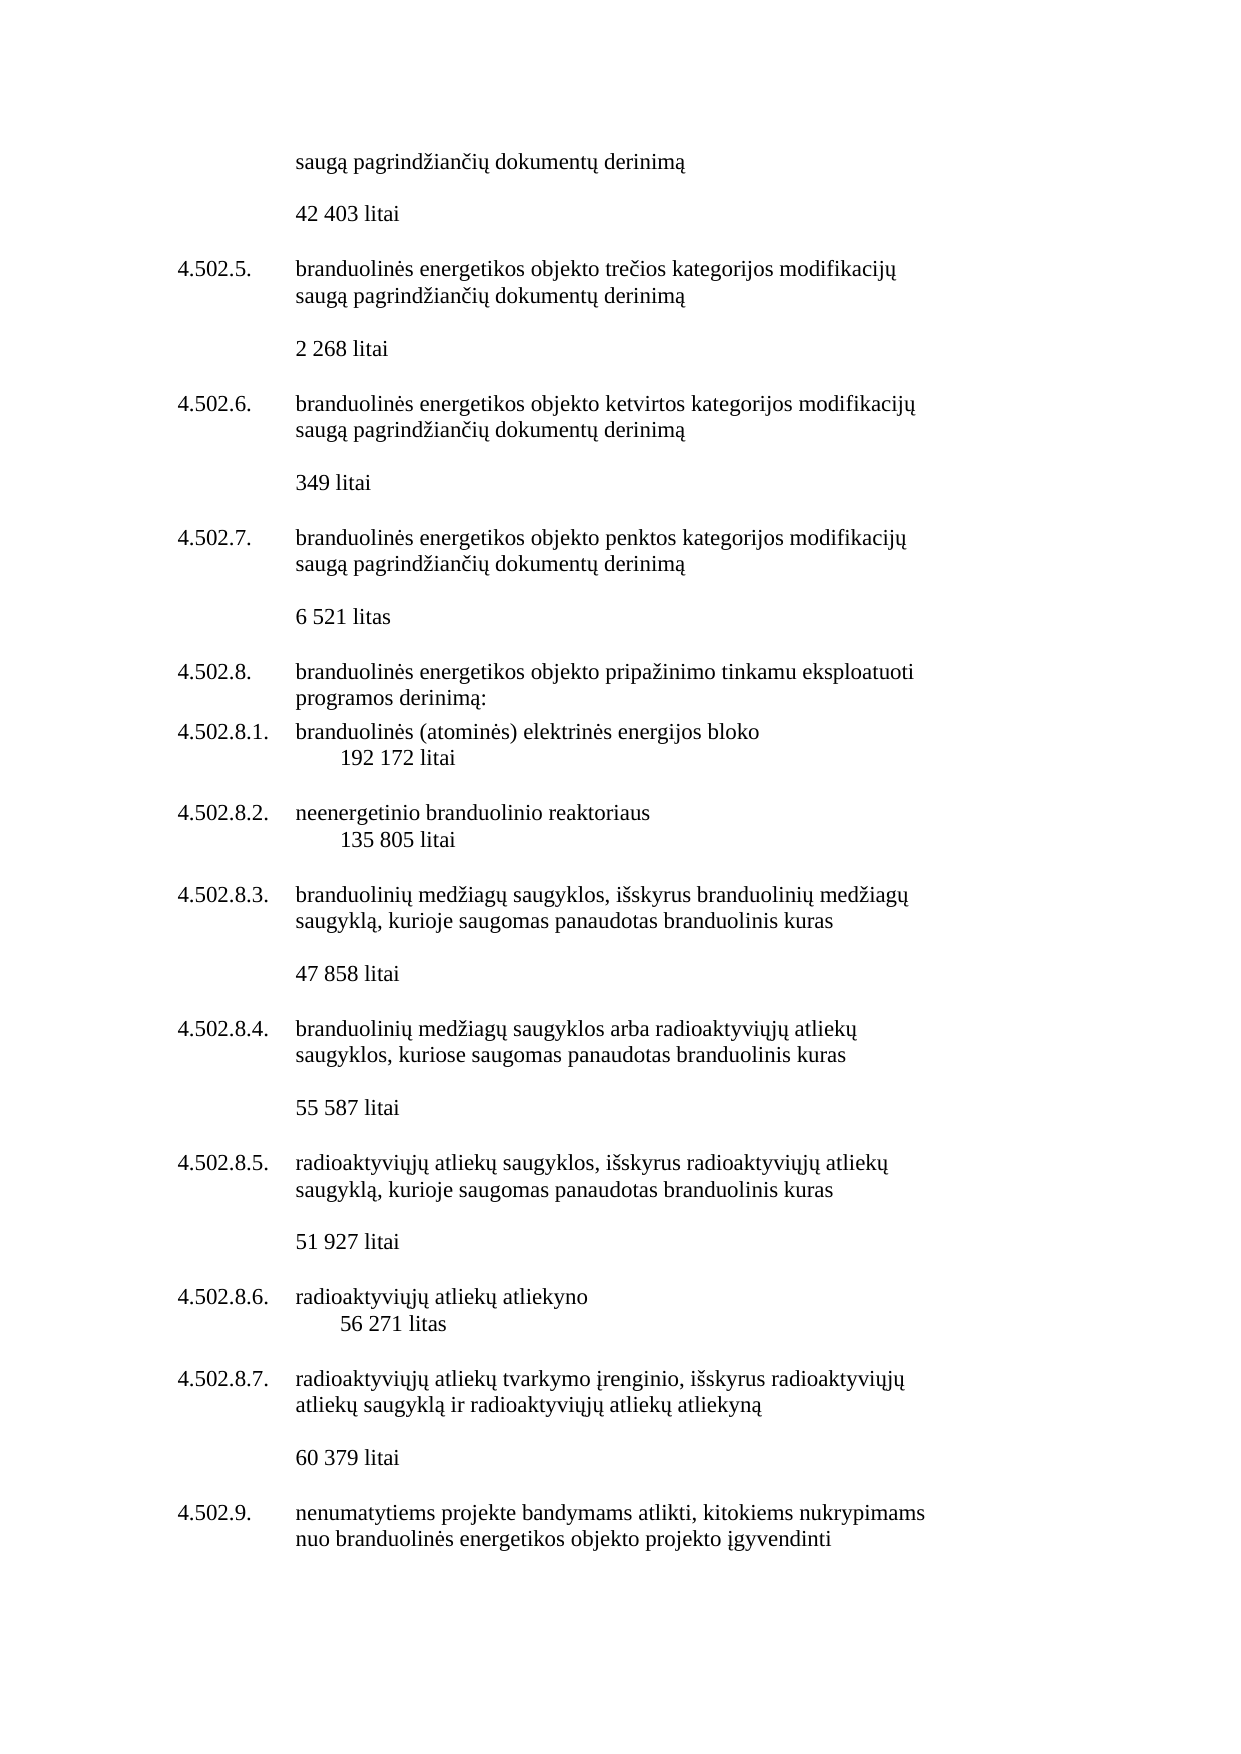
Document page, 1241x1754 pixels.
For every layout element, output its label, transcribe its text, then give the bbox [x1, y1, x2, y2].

text 4.502.8.6. radioaktyviųjų atliekų atliekyno 56 271 litas [177, 1283, 945, 1336]
text saugą pagrindžiančių dokumentų derinimą 2 268 litai [177, 282, 930, 361]
text nuo branduolinės energetikos objekto projekto įgyvendinti [177, 1525, 930, 1552]
text 4.502.6. branduolinės energetikos objekto ketvirtos kategorijos modifikacijų [177, 390, 930, 416]
text saugą pagrindžiančių dokumentų derinimą 6 521 litas [177, 550, 930, 629]
text 4.502.8.2. neenergetinio branduolinio reaktoriaus 135 805 litai [177, 799, 945, 852]
text 4.502.8.3. branduolinių medžiagų saugyklos, išskyrus branduolinių medžiagų [177, 881, 930, 907]
text 4.502.5. branduolinės energetikos objekto trečios kategorijos modifikacijų [177, 256, 930, 282]
text saugyklą, kurioje saugomas panaudotas branduolinis kuras 47 858 litai [177, 907, 930, 986]
text 4.502.8.4. branduolinių medžiagų saugyklos arba radioaktyviųjų atliekų [177, 1015, 930, 1041]
text 4.502.8.5. radioaktyviųjų atliekų saugyklos, išskyrus radioaktyviųjų atliekų [177, 1149, 945, 1176]
text atliekų saugyklą ir radioaktyviųjų atliekų atliekyną 60 379 litai [177, 1391, 930, 1470]
text 4.502.8.7. radioaktyviųjų atliekų tvarkymo įrenginio, išskyrus radioaktyviųjų [177, 1365, 930, 1391]
text 4.502.9. nenumatytiems projekte bandymams atlikti, kitokiems nukrypimams [177, 1499, 930, 1525]
text 4.502.8. branduolinės energetikos objekto pripažinimo tinkamu eksploatuoti [177, 658, 930, 684]
text saugą pagrindžiančių dokumentų derinimą 42 403 litai [177, 148, 930, 227]
text 4.502.8.1. branduolinės (atominės) elektrinės energijos bloko 192 172 litai [177, 718, 945, 771]
text programos derinimą: [177, 684, 930, 711]
text saugą pagrindžiančių dokumentų derinimą 349 litai [177, 416, 930, 495]
text saugyklą, kurioje saugomas panaudotas branduolinis kuras 51 927 litai [177, 1176, 930, 1255]
text 4.502.7. branduolinės energetikos objekto penktos kategorijos modifikacijų [177, 524, 930, 550]
text saugyklos, kuriose saugomas panaudotas branduolinis kuras 55 587 litai [177, 1041, 930, 1121]
